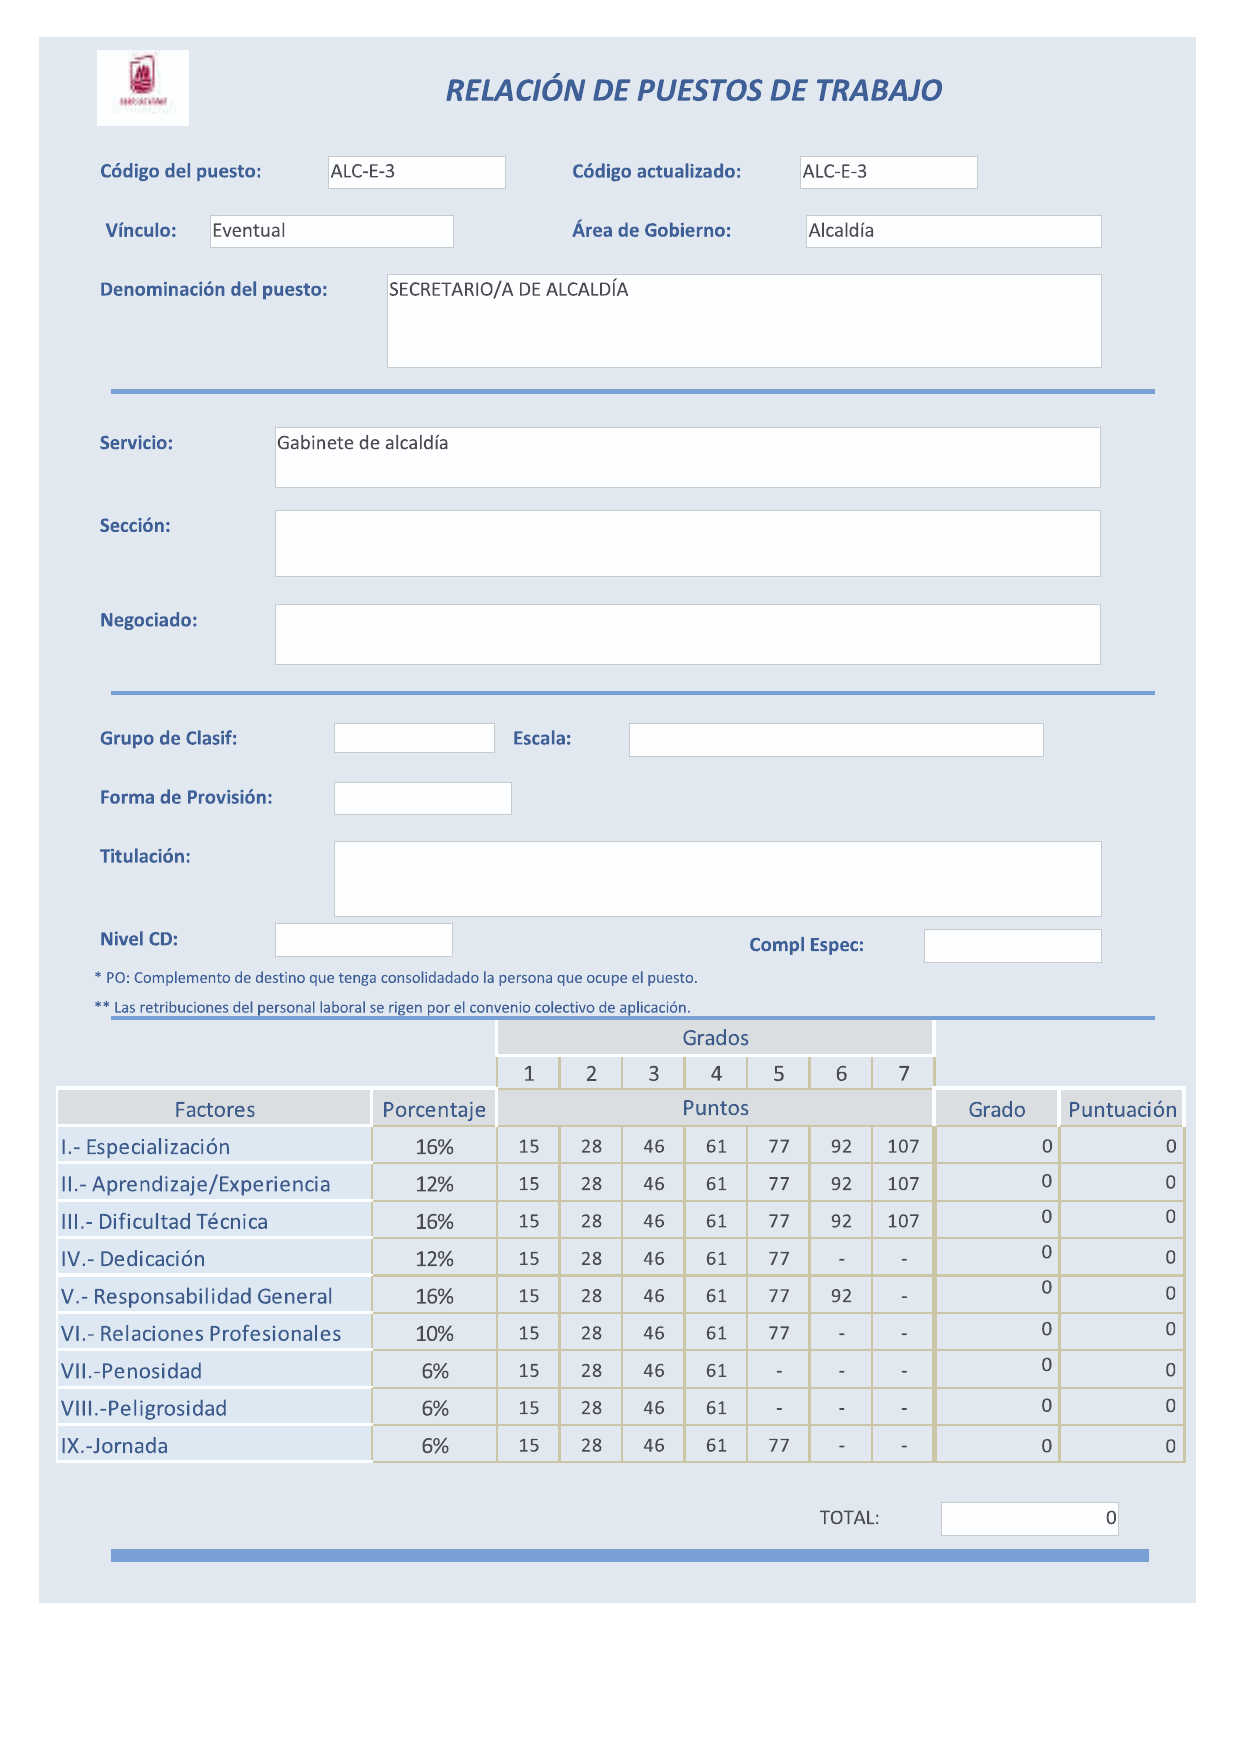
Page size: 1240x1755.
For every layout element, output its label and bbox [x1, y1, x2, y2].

picture [97, 50, 189, 126]
